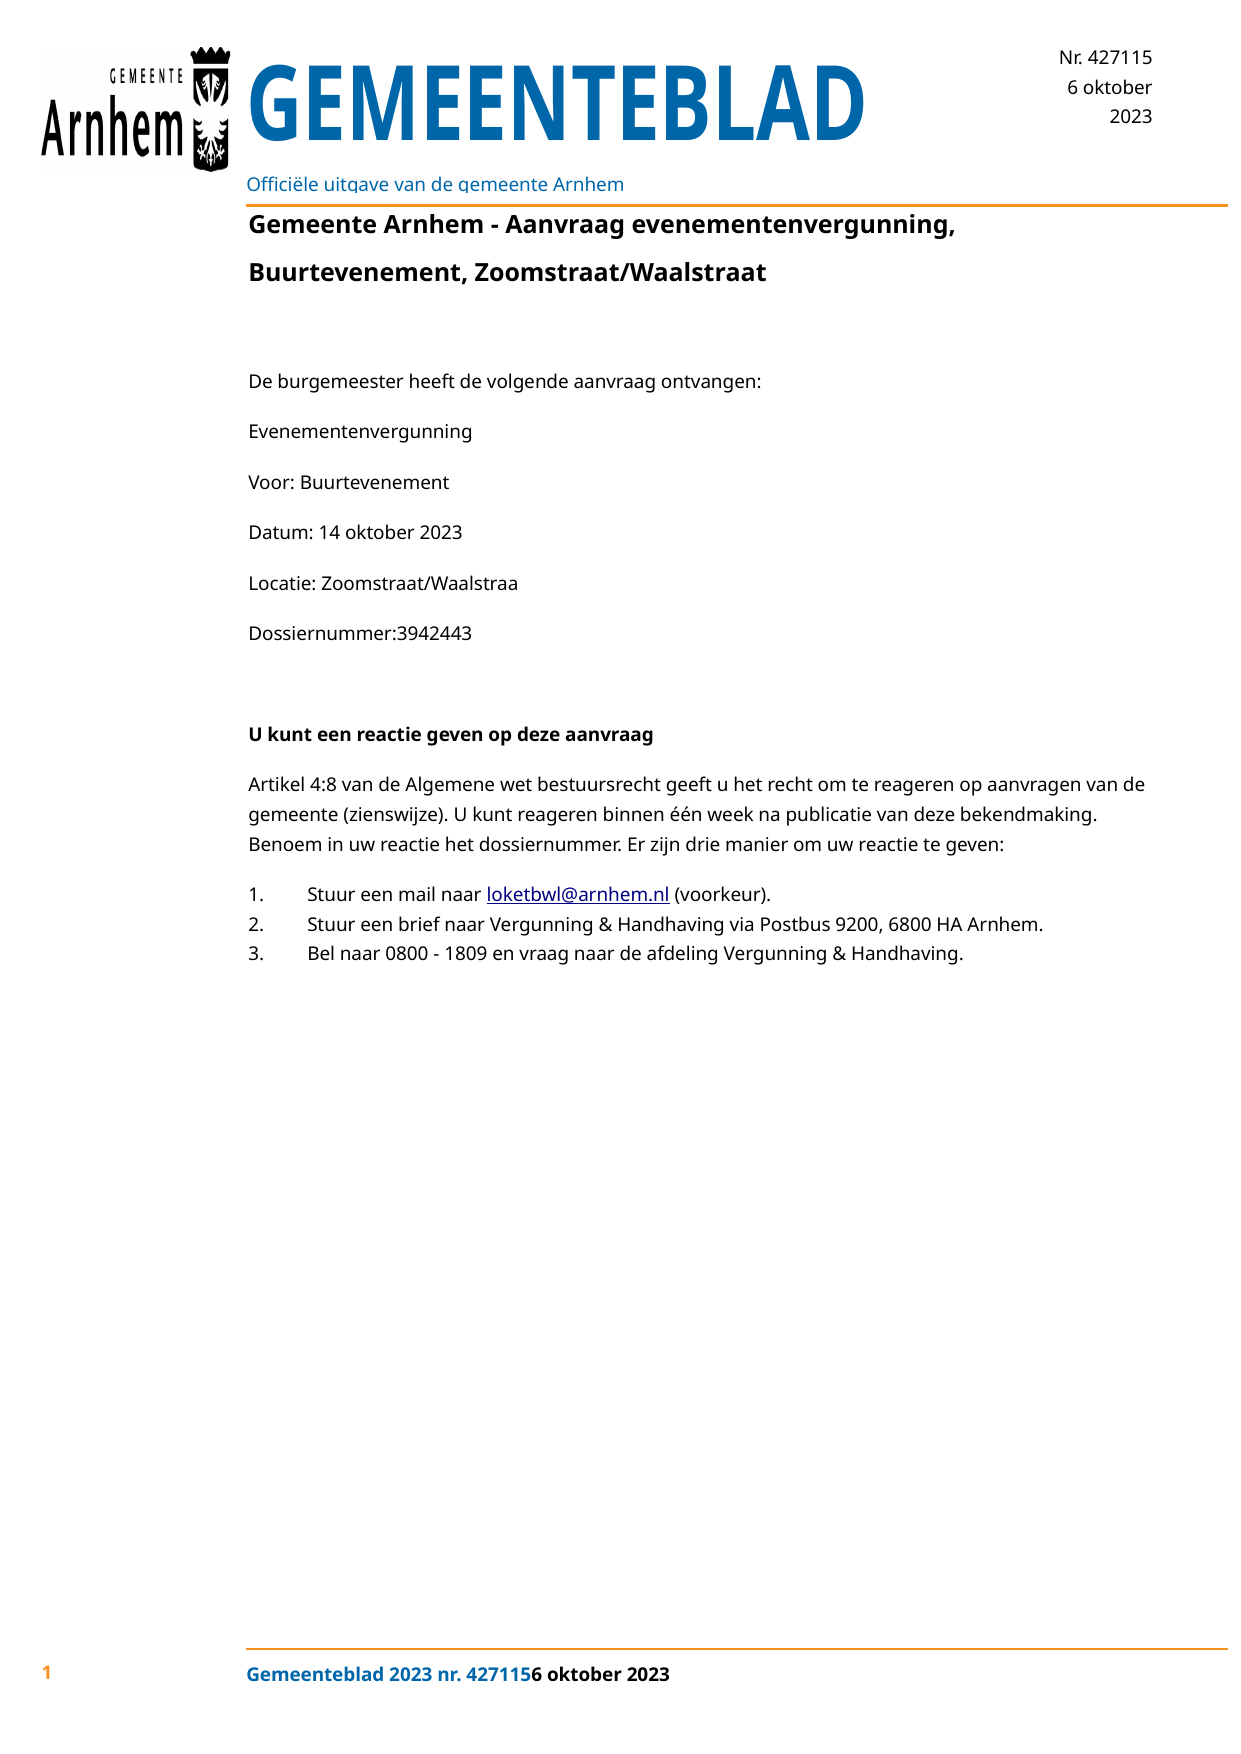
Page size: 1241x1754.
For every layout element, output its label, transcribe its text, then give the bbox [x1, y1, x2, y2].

list Stuur een brief naar Vergunning & Handhaving via Postbus 9200, 6800 HA Arnhem. [248, 911, 1152, 937]
text Gemeente Arnhem - Aanvraag evenementenvergunning, Buurtevenement, Zoomstraat/Waalstraat [248, 207, 1152, 288]
text De burgemeester heeft de volgende aanvraag ontvangen: [248, 368, 1152, 394]
text Datum: 14 oktober 2023 [248, 519, 1152, 545]
text Artikel 4:8 van de Algemene wet bestuursrecht geeft u het recht om te reageren op aanvragen van de gemeente (zienswijze). U kunt reageren binnen één week na publicatie van deze bekendmaking. Benoem in uw reactie het dossiernummer. Er zijn drie manier om uw reactie te geven: [248, 772, 1152, 857]
text Dossiernummer:3942443 [248, 620, 1152, 646]
text U kunt een reactie geven op deze aanvraag [248, 721, 1152, 747]
text Voor: Buurtevenement [248, 469, 1152, 495]
picture [41, 47, 231, 172]
list Bel naar 0800 - 1809 en vraag naar de afdeling Vergunning & Handhaving. [248, 940, 1152, 966]
text Evenementenvergunning [248, 419, 1152, 444]
list Stuur een mail naar loketbwl@arnhem.nl (voorkeur). [248, 881, 1152, 907]
text Locatie: Zoomstraat/Waalstraa [248, 570, 1152, 596]
